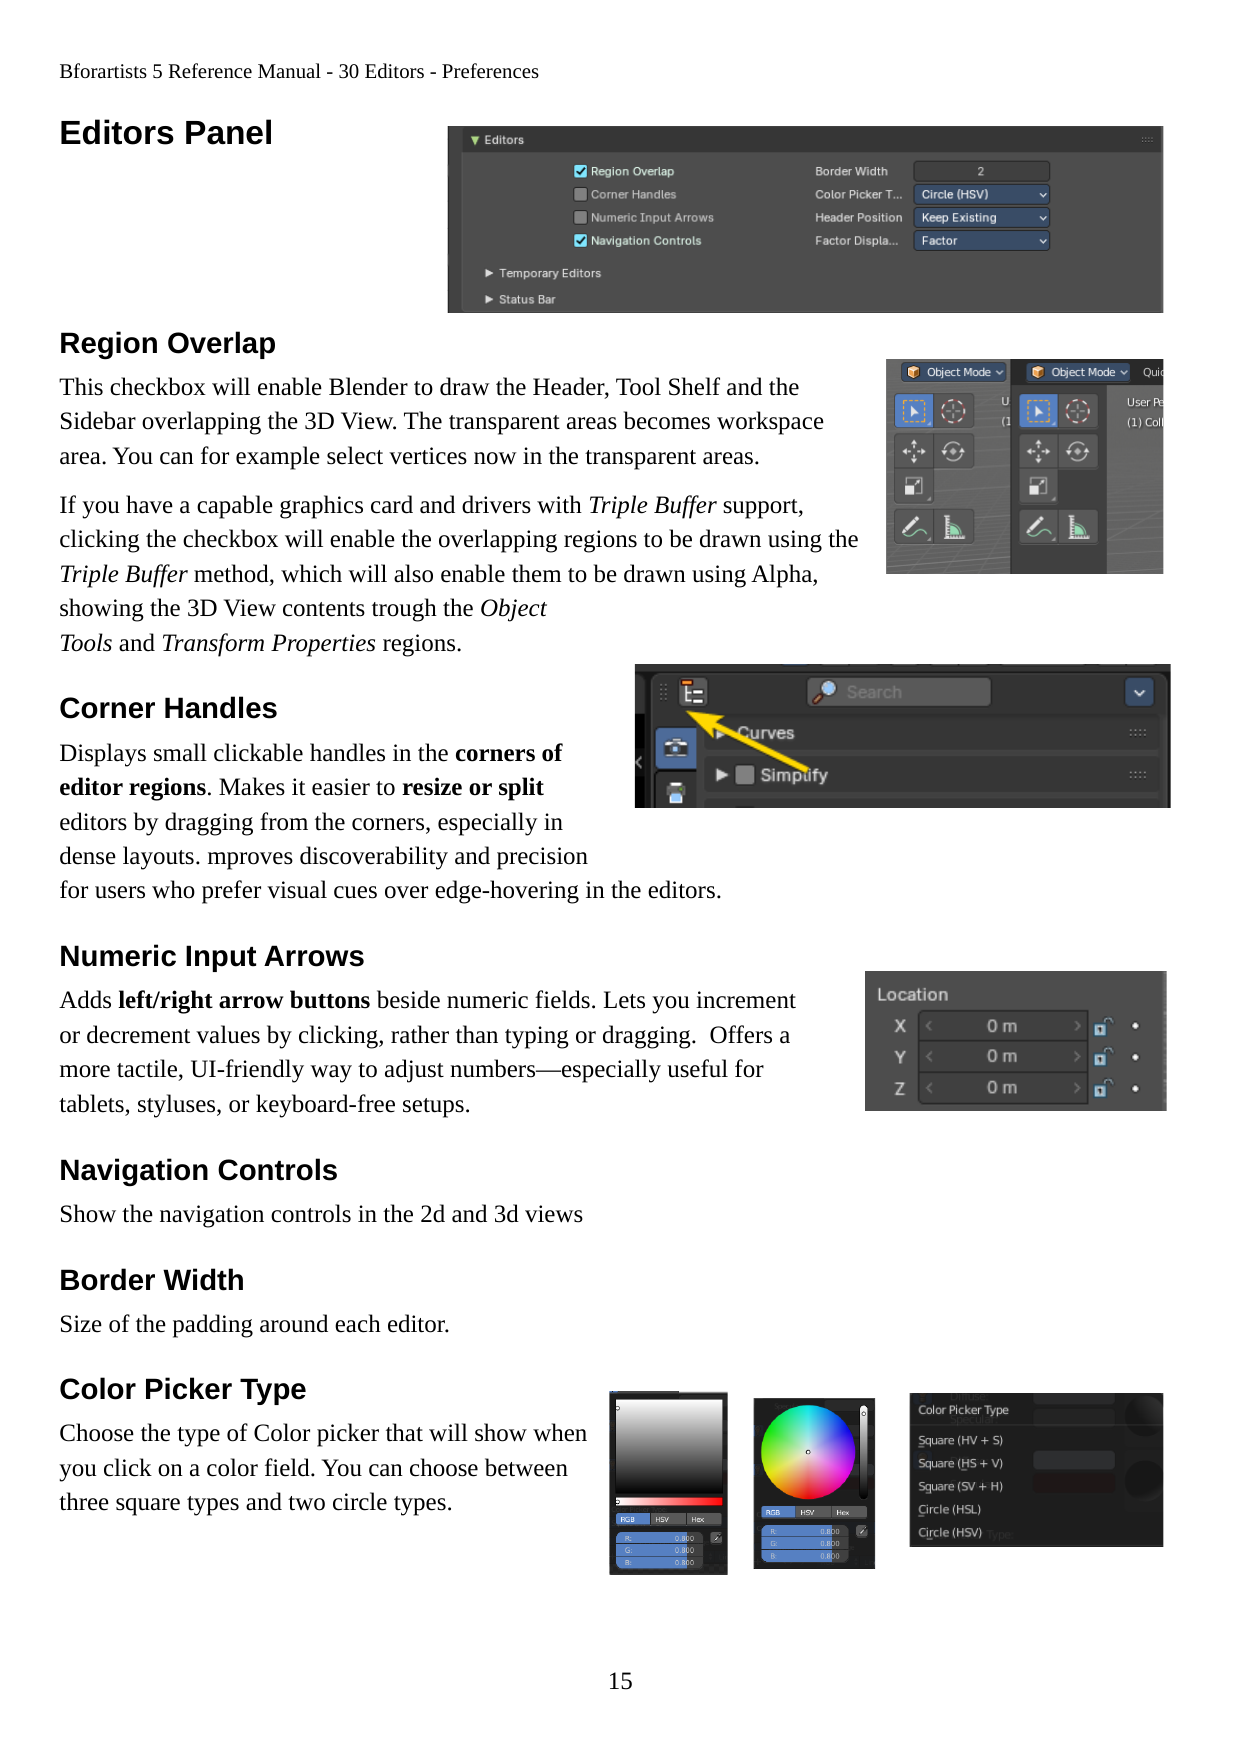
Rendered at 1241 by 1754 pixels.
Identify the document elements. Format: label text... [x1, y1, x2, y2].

text Displays small clickable handles in the corners of editor regions. Makes it easier to resize or split editors by dragging from the corners, especially in dense layouts. mproves discoverability and precision for users who prefer visual cues over edge-hovering in the editors. [59, 738, 1181, 904]
picture [886, 359, 1164, 574]
subtitle Border Width [59, 1262, 1181, 1296]
text This checkbox will enable Blender to draw the Header, Tool Shelf and the Sidebar overlapping the 3D View. The transparent areas becomes workspace area. You can for example select vertices now in the transparent areas. [59, 372, 886, 469]
picture [634, 664, 1171, 808]
picture [909, 1393, 1164, 1547]
subtitle [1171, 691, 1181, 725]
text Size of the padding around each editor. [59, 1309, 1181, 1337]
text [876, 1418, 909, 1516]
subtitle Numeric Input Arrows [59, 939, 1181, 973]
subtitle Navigation Controls [59, 1152, 1181, 1186]
subtitle Corner Handles [59, 691, 634, 725]
text If you have a capable graphics card and drivers with Triple Buffer support, clicking the checkbox will enable the overlapping regions to be drawn using the Triple Buffer method, which will also enable them to be drawn using Alpha, showing the 3D View contents trough the Object Tools and Transform Properties regions. [59, 490, 1181, 656]
text Adds left/right arrow buttons beside numeric fields. Lets you increment or decrement values by clicking, rather than typing or dragging. Offers a more tactile, UI-friendly way to adjust numbers—especially useful for tablets, styluses, or keyboard-free setups. [59, 985, 1181, 1118]
subtitle Editors Panel [59, 113, 1181, 151]
subtitle Color Picker Type [59, 1372, 1181, 1406]
picture [447, 126, 1164, 313]
picture [753, 1398, 876, 1569]
text Show the navigation controls in the 2d and 3d views [59, 1199, 1181, 1227]
subtitle Region Overlap [59, 326, 1181, 359]
text Choose the type of Color picker that will show when you click on a color field. You can choose between three square types and two circle types. [59, 1418, 609, 1516]
picture [609, 1391, 728, 1575]
picture [865, 971, 1167, 1111]
